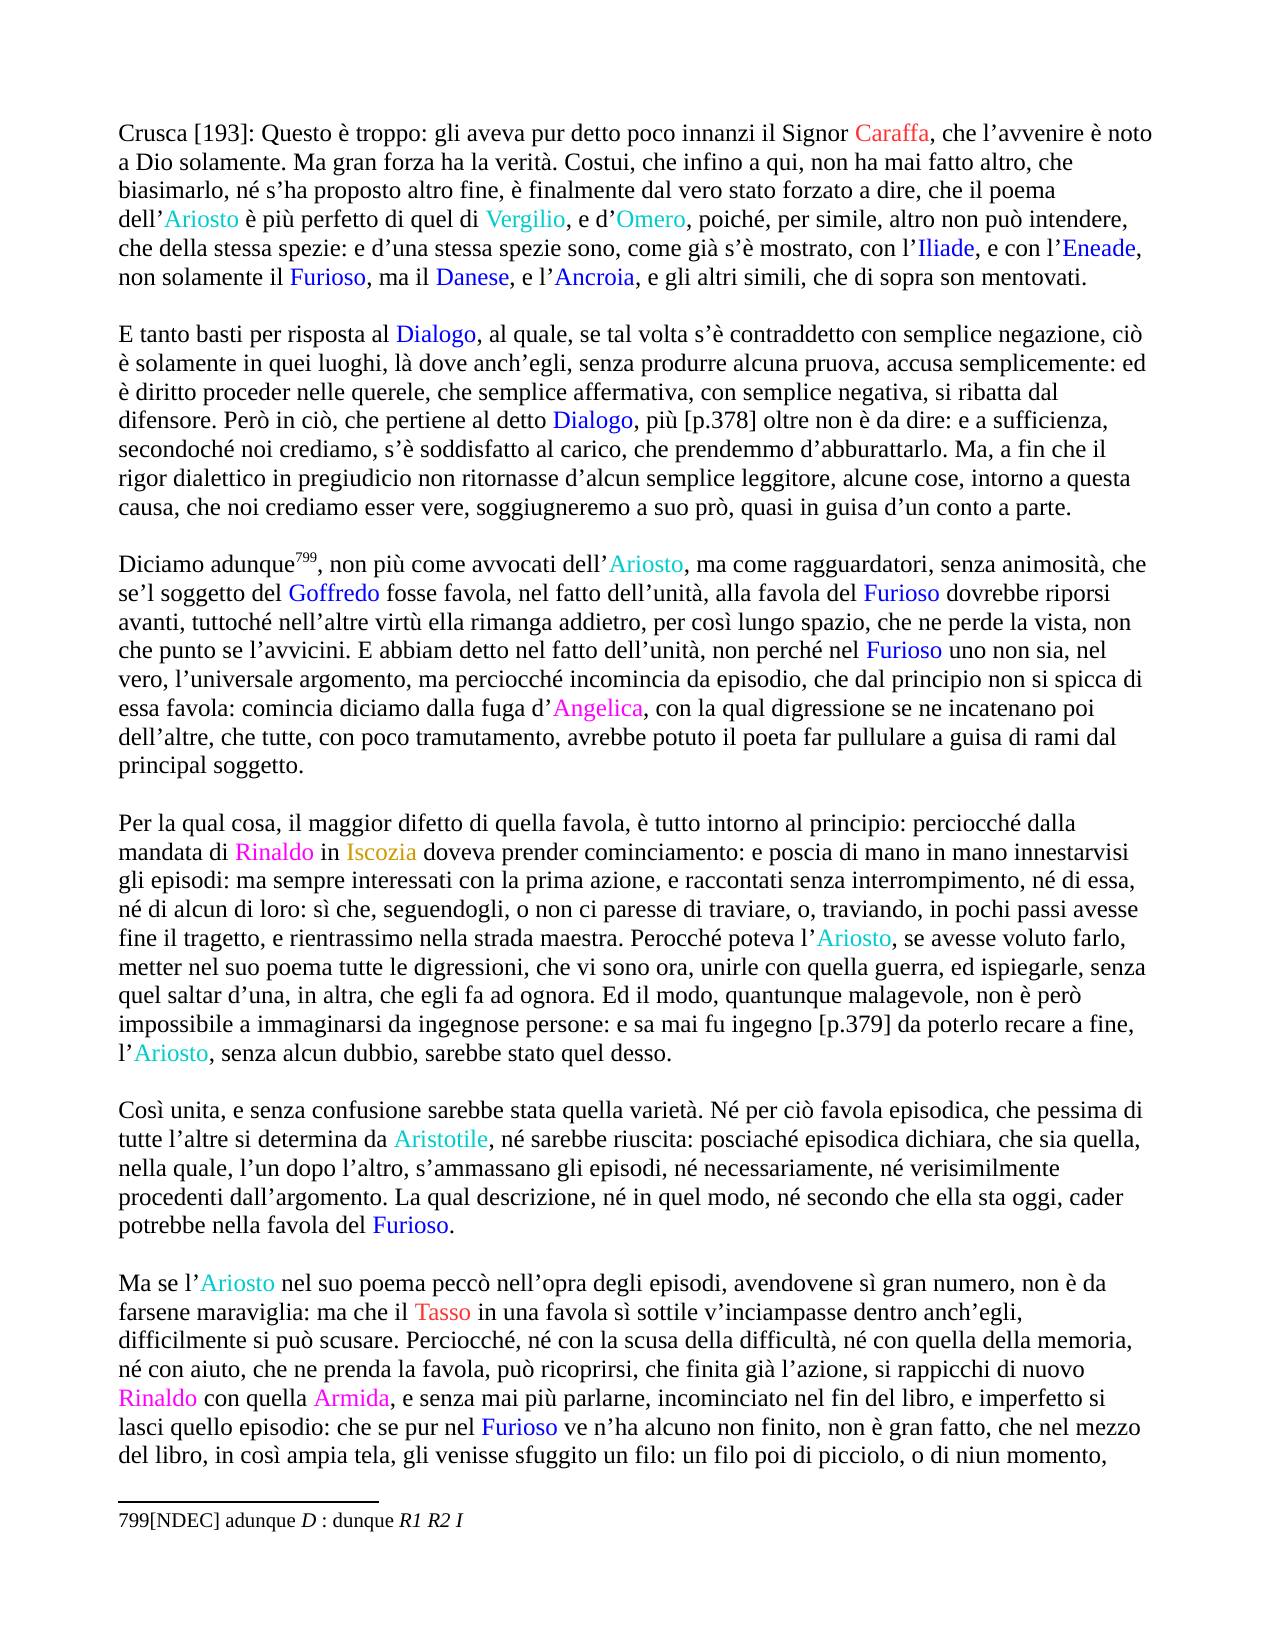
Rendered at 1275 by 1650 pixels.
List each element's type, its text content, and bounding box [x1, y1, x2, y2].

text Per la qual cosa, il maggior difetto di quella favola, è tutto intorno al principio: perciocché dalla mandata di Rinaldo in Iscozia doveva prender cominciamento: e poscia di mano in mano innestarvisi gli episodi: ma sempre interessati con la prima azione, e raccontati senza interrompimento, né di essa, né di alcun di loro: sì che, seguendogli, o non ci paresse di traviare, o, traviando, in pochi passi avesse fine il tragetto, e rientrassimo nella strada maestra. Perocché poteva l’Ariosto, se avesse voluto farlo, metter nel suo poema tutte le digressioni, che vi sono ora, unirle con quella guerra, ed ispiegarle, senza quel saltar d’una, in altra, che egli fa ad ognora. Ed il modo, quantunque malagevole, non è però impossibile a immaginarsi da ingegnose persone: e sa mai fu ingegno [p.379] da poterlo recare a fine, l’Ariosto, senza alcun dubbio, sarebbe stato quel desso. [118, 808, 1157, 1067]
text Ma se l’Ariosto nel suo poema peccò nell’opra degli episodi, avendovene sì gran numero, non è da farsene maraviglia: ma che il Tasso in una favola sì sottile v’inciampasse dentro anch’egli, difficilmente si può scusare. Perciocché, né con la scusa della difficultà, né con quella della memoria, né con aiuto, che ne prenda la favola, può ricoprirsi, che finita già l’azione, si rappicchi di nuovo Rinaldo con quella Armida, e senza mai più parlarne, incominciato nel fin del libro, e imperfetto si lasci quello episodio: che se pur nel Furioso ve n’ha alcuno non finito, non è gran fatto, che nel mezzo del libro, in così ampia tela, gli venisse sfuggito un filo: un filo poi di picciolo, o di niun momento, [118, 1268, 1157, 1469]
text Così unita, e senza confusione sarebbe stata quella varietà. Né per ciò favola episodica, che pessima di tutte l’altre si determina da Aristotile, né sarebbe riuscita: posciaché episodica dichiara, che sia quella, nella quale, l’un dopo l’altro, s’ammassano gli episodi, né necessariamente, né verisimilmente procedenti dall’argomento. La qual descrizione, né in quel modo, né secondo che ella sta oggi, cader potrebbe nella favola del Furioso. [118, 1096, 1157, 1239]
text Crusca [193]: Questo è troppo: gli aveva pur detto poco innanzi il Signor Caraffa, che l’avvenire è noto a Dio solamente. Ma gran forza ha la verità. Costui, che infino a qui, non ha mai fatto altro, che biasimarlo, né s’ha proposto altro fine, è finalmente dal vero stato forzato a dire, che il poema dell’Ariosto è più perfetto di quel di Vergilio, e d’Omero, poiché, per simile, altro non può intendere, che della stessa spezie: e d’una stessa spezie sono, come già s’è mostrato, con l’Iliade, e con l’Eneade, non solamente il Furioso, ma il Danese, e l’Ancroia, e gli altri simili, che di sopra son mentovati. [118, 118, 1157, 291]
text E tanto basti per risposta al Dialogo, al quale, se tal volta s’è contraddetto con semplice negazione, ciò è solamente in quei luoghi, là dove anch’egli, senza produrre alcuna pruova, accusa semplicemente: ed è diritto proceder nelle querele, che semplice affermativa, con semplice negativa, si ribatta dal difensore. Però in ciò, che pertiene al detto Dialogo, più [p.378] oltre non è da dire: e a sufficienza, secondoché noi crediamo, s’è soddisfatto al carico, che prendemmo d’abburattarlo. Ma, a fin che il rigor dialettico in pregiudicio non ritornasse d’alcun semplice leggitore, alcune cose, intorno a questa causa, che noi crediamo esser vere, soggiugneremo a suo prò, quasi in guisa d’un conto a parte. [118, 319, 1157, 521]
text [NDEC] adunque D : dunque R1 R2 I [118, 1508, 1157, 1532]
text Diciamo adunque, non più come avvocati dell’Ariosto, ma come ragguardatori, senza animosità, che se’l soggetto del Goffredo fosse favola, nel fatto dell’unità, alla favola del Furioso dovrebbe riporsi avanti, tuttoché nell’altre virtù ella rimanga addietro, per così lungo spazio, che ne perde la vista, non che punto se l’avvicini. E abbiam detto nel fatto dell’unità, non perché nel Furioso uno non sia, nel vero, l’universale argomento, ma perciocché incomincia da episodio, che dal principio non si spicca di essa favola: comincia diciamo dalla fuga d’Angelica, con la qual digressione se ne incatenano poi dell’altre, che tutte, con poco tramutamento, avrebbe potuto il poeta far pullulare a guisa di rami dal principal soggetto. [118, 549, 1157, 779]
